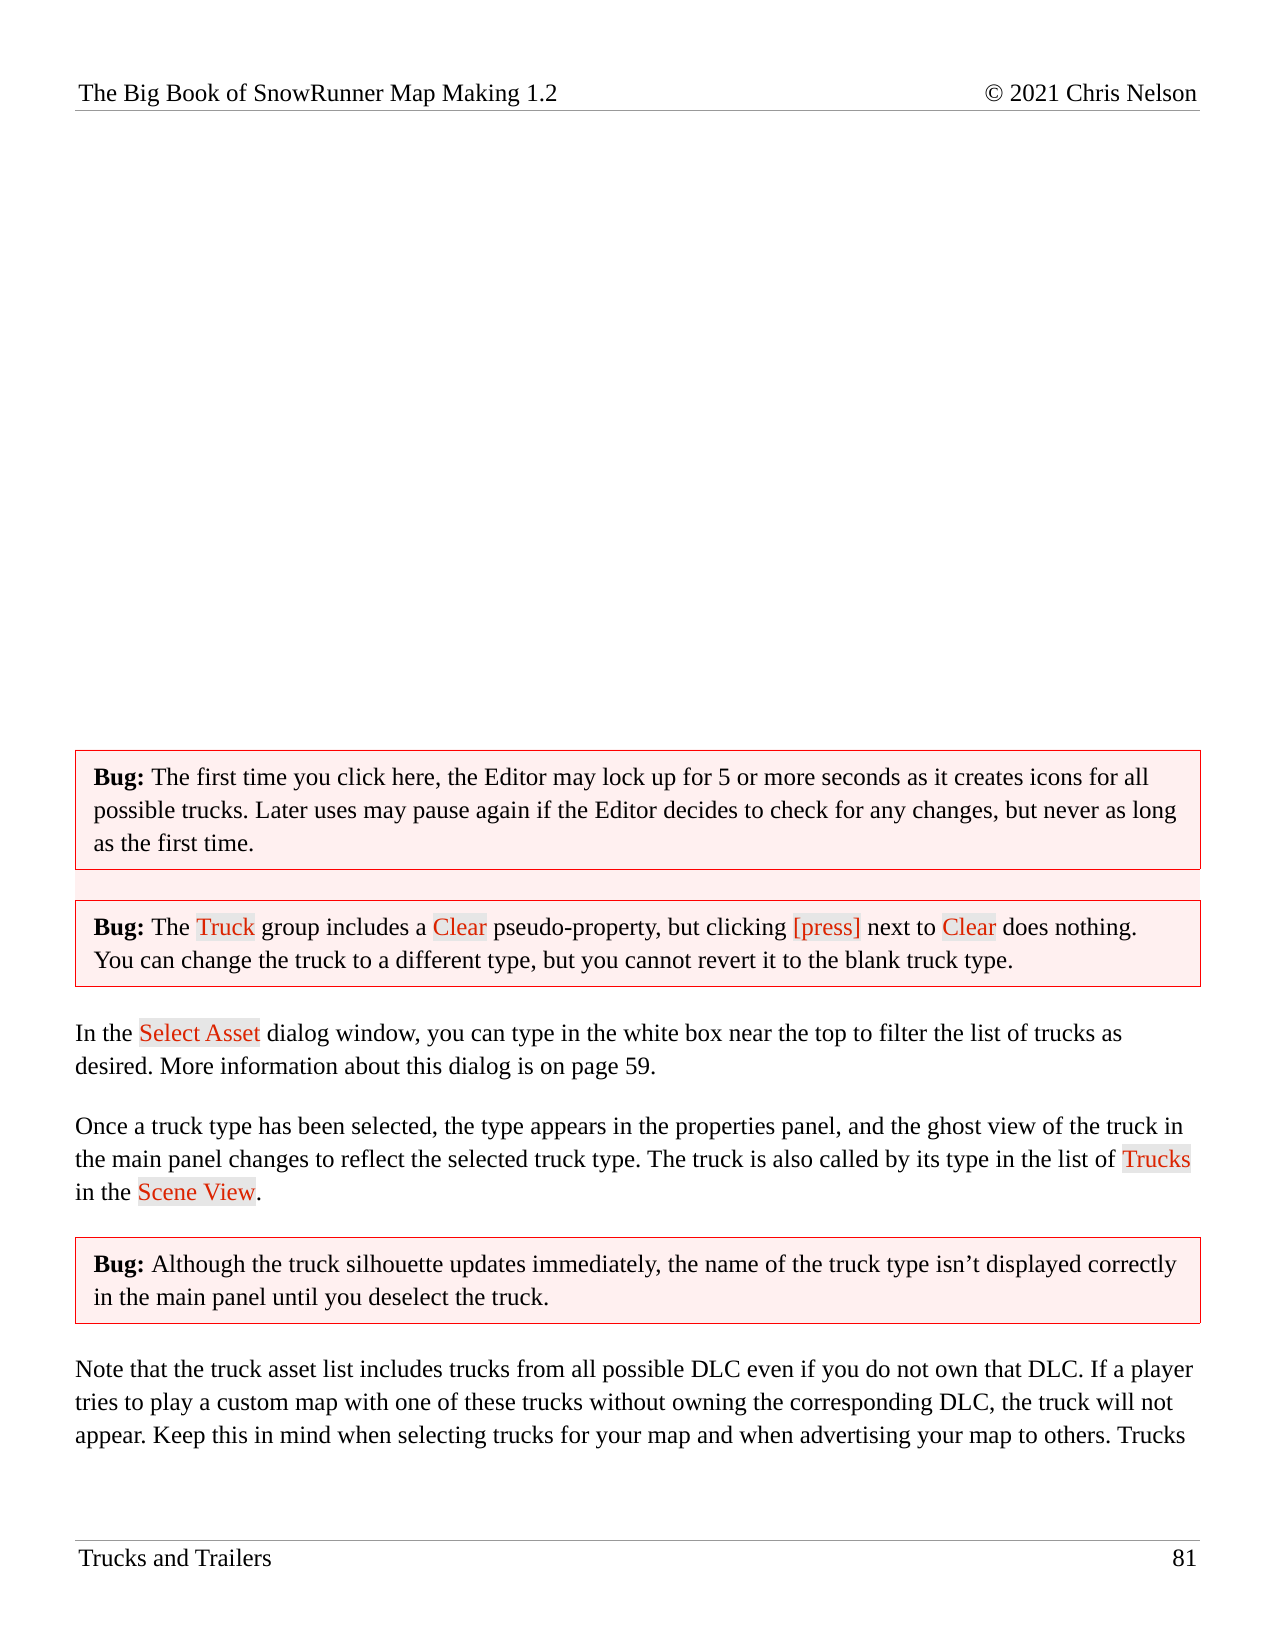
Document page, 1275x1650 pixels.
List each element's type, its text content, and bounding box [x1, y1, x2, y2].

list Although the truck silhouette updates immediately, the name of the truck type isn’t displayed correctly in the main panel until you deselect the truck. [76, 1238, 1200, 1323]
text Once a truck type has been selected, the type appears in the properties panel, and the ghost view of the truck in the main panel changes to reflect the selected truck type. The truck is also called by its type in the list of Trucks in the Scene View. [75, 1111, 1200, 1206]
text Note that the truck asset list includes trucks from all possible DLC even if you do not own that DLC. If a player tries to play a custom map with one of these trucks without owning the corresponding DLC, the truck will not appear. Keep this in mind when selecting trucks for your map and when advertising your map to others. Trucks [75, 1354, 1200, 1449]
list The Truck group includes a Clear pseudo-property, but clicking [press] next to Clear does nothing. You can change the truck to a different type, but you cannot revert it to the blank truck type. [76, 901, 1200, 986]
text In the Select Asset dialog window, you can type in the white box near the top to filter the list of trucks as desired. More information about this dialog is on page 59. [75, 1018, 1200, 1079]
list The first time you click here, the Editor may lock up for 5 or more seconds as it creates icons for all possible trucks. Later uses may pause again if the Editor decides to check for any changes, but never as long as the first time. [76, 751, 1200, 869]
